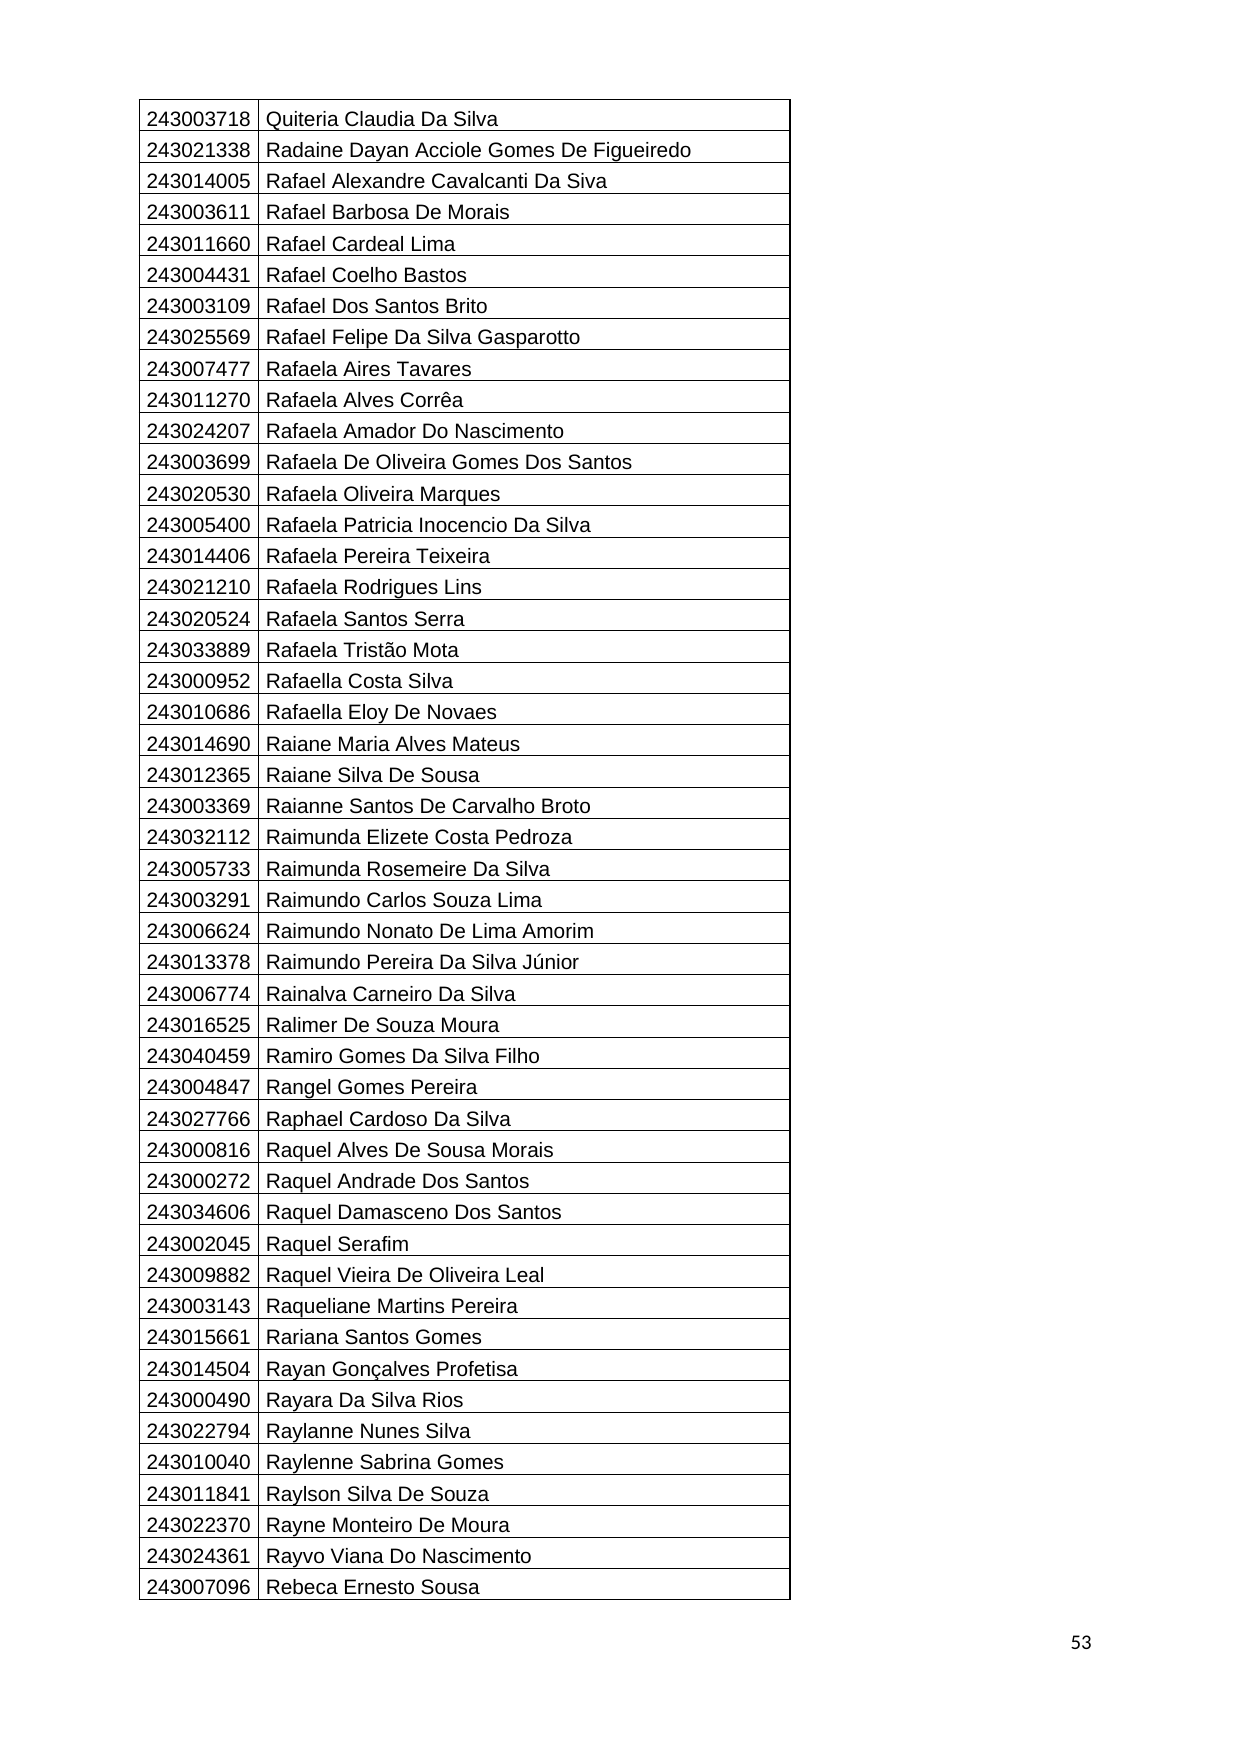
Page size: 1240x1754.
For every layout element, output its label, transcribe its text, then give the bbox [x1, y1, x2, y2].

table_cell Rafaela Santos Serra [259, 600, 789, 630]
table_cell 243033889 [140, 631, 258, 662]
table_cell 243020530 [140, 475, 258, 505]
table_cell 243004431 [140, 256, 258, 287]
table_cell Raimundo Carlos Souza Lima [259, 881, 789, 912]
table_cell Raquel Serafim [259, 1225, 789, 1255]
table_cell 243000272 [140, 1163, 258, 1193]
table_cell Quiteria Claudia Da Silva [259, 100, 789, 130]
table_cell 243003369 [140, 788, 258, 818]
table_cell 243014690 [140, 725, 258, 755]
table_cell Rafaela Pereira Teixeira [259, 538, 789, 568]
table_cell Radaine Dayan Acciole Gomes De Figueiredo [259, 131, 789, 162]
table_cell Rafaela Aires Tavares [259, 350, 789, 380]
table_cell 243000816 [140, 1131, 258, 1162]
table_cell Rariana Santos Gomes [259, 1319, 789, 1349]
table_cell Raimunda Rosemeire Da Silva [259, 850, 789, 880]
table_cell Raiane Maria Alves Mateus [259, 725, 789, 755]
table_cell Rafaela Tristão Mota [259, 631, 789, 662]
table_cell 243025569 [140, 319, 258, 349]
table_cell Rafaela Rodrigues Lins [259, 569, 789, 599]
table_cell 243007477 [140, 350, 258, 380]
table_cell Rebeca Ernesto Sousa [259, 1569, 789, 1599]
table_cell Rayvo Viana Do Nascimento [259, 1538, 789, 1568]
table_cell Rafael Alexandre Cavalcanti Da Siva [259, 163, 789, 193]
table_cell 243002045 [140, 1225, 258, 1255]
table_cell Raiane Silva De Sousa [259, 756, 789, 787]
table_cell Rayara Da Silva Rios [259, 1381, 789, 1412]
table_cell 243022794 [140, 1413, 258, 1443]
table_cell 243007096 [140, 1569, 258, 1599]
table_cell Rafaela Patricia Inocencio Da Silva [259, 506, 789, 537]
table_cell Rafael Cardeal Lima [259, 225, 789, 255]
table_cell Ralimer De Souza Moura [259, 1006, 789, 1037]
table_cell 243003143 [140, 1288, 258, 1318]
table_cell 243012365 [140, 756, 258, 787]
table_cell 243014005 [140, 163, 258, 193]
table_cell Raquel Andrade Dos Santos [259, 1163, 789, 1193]
table_cell Raquel Damasceno Dos Santos [259, 1194, 789, 1224]
table_cell Raylanne Nunes Silva [259, 1413, 789, 1443]
table_cell 243021210 [140, 569, 258, 599]
table_cell Rafaela Oliveira Marques [259, 475, 789, 505]
table_cell 243005733 [140, 850, 258, 880]
table_cell Rafaela Alves Corrêa [259, 381, 789, 412]
table_cell Rangel Gomes Pereira [259, 1069, 789, 1099]
table_cell Raimundo Pereira Da Silva Júnior [259, 944, 789, 974]
table_cell 243003611 [140, 194, 258, 224]
table_cell 243011660 [140, 225, 258, 255]
table_cell Raylson Silva De Souza [259, 1475, 789, 1505]
table_cell 243016525 [140, 1006, 258, 1037]
table_cell 243003718 [140, 100, 258, 130]
table_cell Rafael Barbosa De Morais [259, 194, 789, 224]
table_cell Rafaela De Oliveira Gomes Dos Santos [259, 444, 789, 474]
table_cell 243006774 [140, 975, 258, 1005]
table_cell 243005400 [140, 506, 258, 537]
table_cell Rafaella Costa Silva [259, 663, 789, 693]
table_cell 243014406 [140, 538, 258, 568]
table_cell 243003109 [140, 288, 258, 318]
table_cell Rafael Felipe Da Silva Gasparotto [259, 319, 789, 349]
table_cell Raquel Alves De Sousa Morais [259, 1131, 789, 1162]
table_cell Raquel Vieira De Oliveira Leal [259, 1256, 789, 1287]
table_cell Raphael Cardoso Da Silva [259, 1100, 789, 1130]
table_cell Rafael Coelho Bastos [259, 256, 789, 287]
table_cell Raimundo Nonato De Lima Amorim [259, 913, 789, 943]
table_cell Rainalva Carneiro Da Silva [259, 975, 789, 1005]
table_cell 243004847 [140, 1069, 258, 1099]
table_cell Rafaella Eloy De Novaes [259, 694, 789, 724]
table_cell 243009882 [140, 1256, 258, 1287]
table_cell 243015661 [140, 1319, 258, 1349]
table_cell Raimunda Elizete Costa Pedroza [259, 819, 789, 849]
table_cell Rafaela Amador Do Nascimento [259, 413, 789, 443]
table_cell 243024361 [140, 1538, 258, 1568]
table_cell Ramiro Gomes Da Silva Filho [259, 1038, 789, 1068]
table_cell Raylenne Sabrina Gomes [259, 1444, 789, 1474]
table_cell 243011270 [140, 381, 258, 412]
table_cell 243034606 [140, 1194, 258, 1224]
table_cell 243013378 [140, 944, 258, 974]
table_cell 243010686 [140, 694, 258, 724]
table_cell Rayne Monteiro De Moura [259, 1506, 789, 1537]
table_cell Raianne Santos De Carvalho Broto [259, 788, 789, 818]
table_cell 243024207 [140, 413, 258, 443]
table_cell 243032112 [140, 819, 258, 849]
table_cell 243000490 [140, 1381, 258, 1412]
table_cell 243003291 [140, 881, 258, 912]
table_cell 243000952 [140, 663, 258, 693]
table_cell 243010040 [140, 1444, 258, 1474]
table_cell Raqueliane Martins Pereira [259, 1288, 789, 1318]
table_cell 243027766 [140, 1100, 258, 1130]
table_cell 243006624 [140, 913, 258, 943]
table_cell 243022370 [140, 1506, 258, 1537]
table_cell 243040459 [140, 1038, 258, 1068]
table_cell Rafael Dos Santos Brito [259, 288, 789, 318]
table_cell 243014504 [140, 1350, 258, 1380]
table_cell Rayan Gonçalves Profetisa [259, 1350, 789, 1380]
table_cell 243021338 [140, 131, 258, 162]
table_cell 243003699 [140, 444, 258, 474]
table_cell 243011841 [140, 1475, 258, 1505]
table_cell 243020524 [140, 600, 258, 630]
